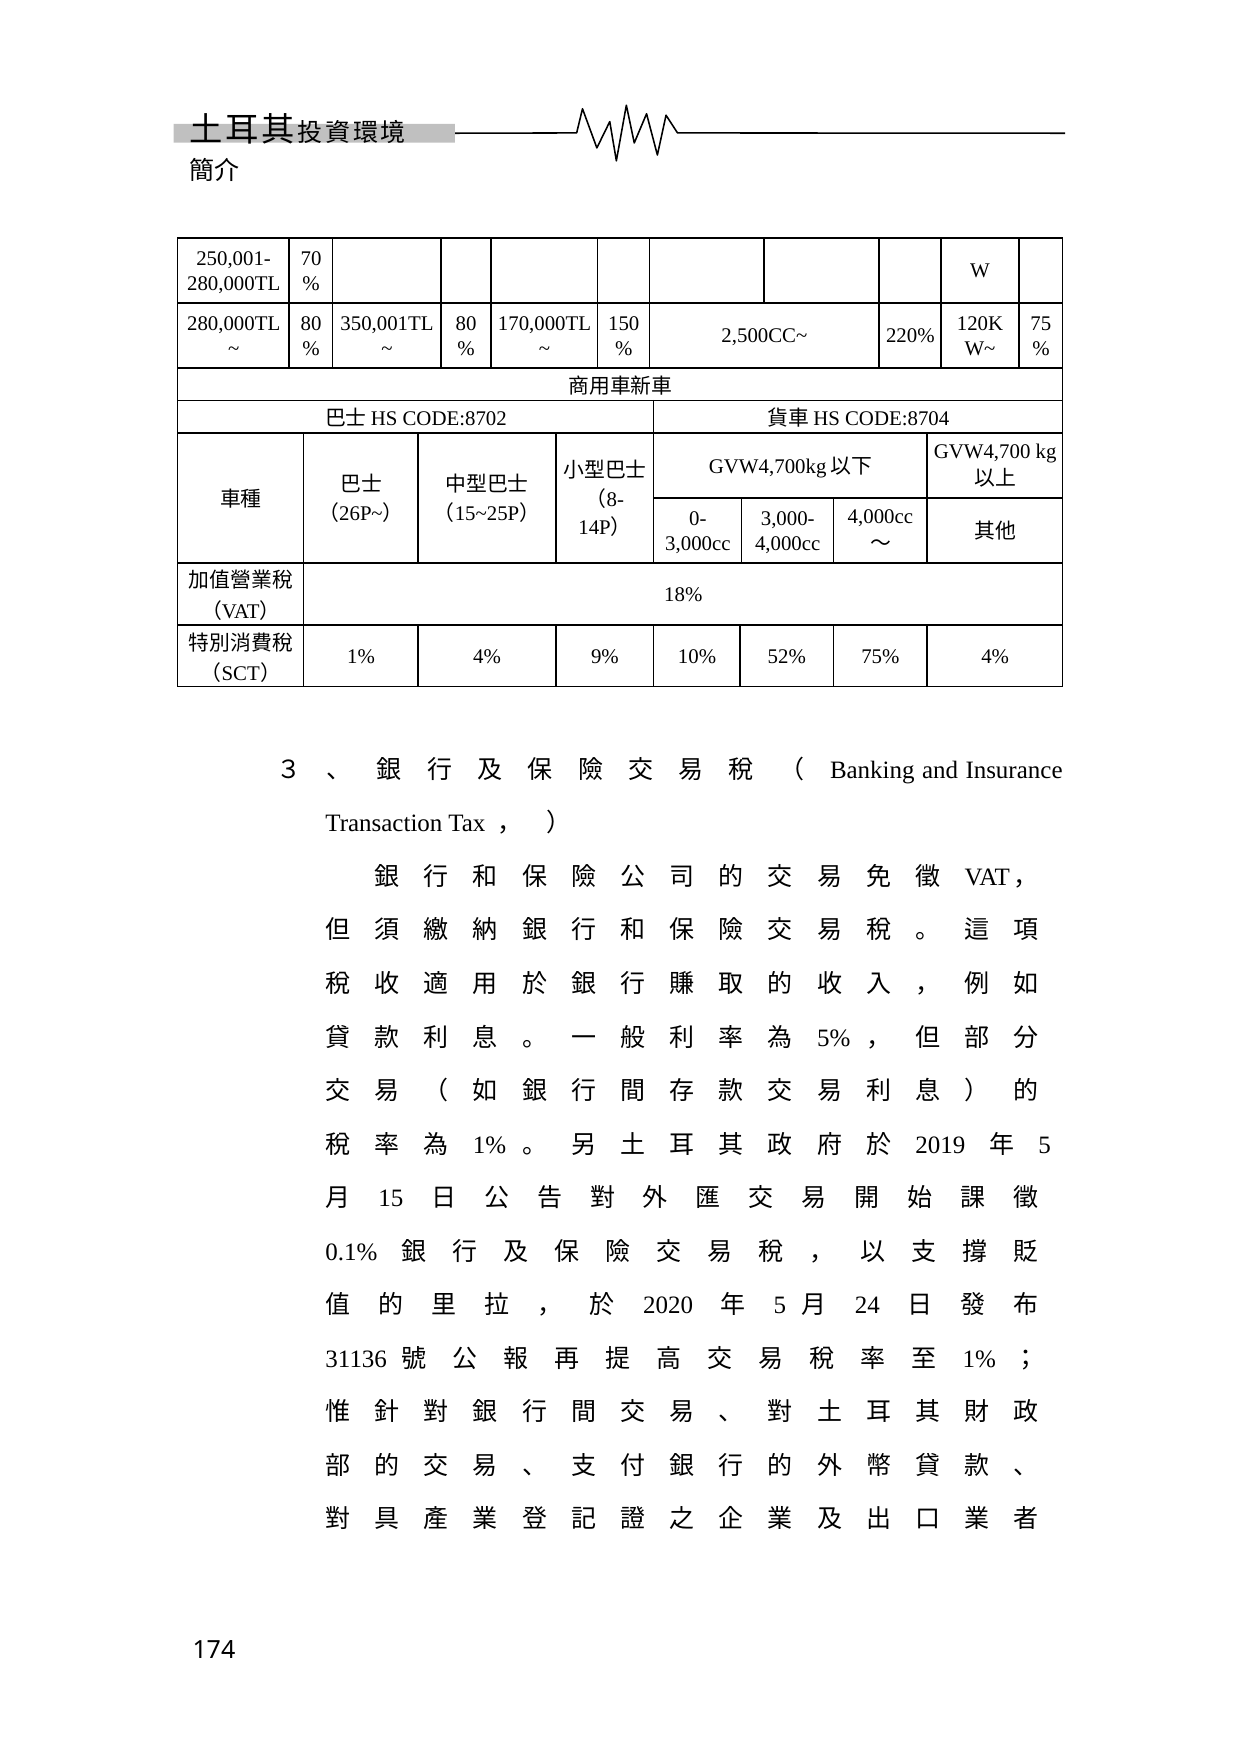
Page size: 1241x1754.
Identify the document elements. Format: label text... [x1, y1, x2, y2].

table_cell [650, 239, 763, 302]
table_cell 350,001TL~ [333, 304, 440, 367]
table_cell 中型巴士（15~25P） [419, 434, 555, 562]
table_cell 52% [741, 626, 833, 686]
table_cell 10% [654, 626, 739, 686]
table_cell [880, 239, 940, 302]
table_cell 170,000TL~ [492, 304, 597, 367]
table_cell [598, 239, 649, 302]
table_cell 70% [290, 239, 332, 302]
table_cell 商用車新車 [178, 369, 1062, 400]
table_cell 18% [304, 564, 1062, 624]
table_cell 小型巴士（8-14P） [557, 434, 653, 562]
table_cell [1020, 239, 1062, 302]
table_cell W [942, 239, 1018, 302]
table_cell GVW4,700kg以下 [654, 434, 926, 497]
table_cell 特別消費稅（SCT） [178, 626, 303, 686]
table_cell [765, 239, 878, 302]
table_cell 150% [598, 304, 649, 367]
table_cell 9% [557, 626, 653, 686]
table_cell 巴士（26P~） [304, 434, 417, 562]
table_cell 0-3,000cc [654, 499, 741, 562]
table_cell 1% [304, 626, 417, 686]
table_cell 120KW~ [942, 304, 1018, 367]
table_cell 3,000-4,000cc [742, 499, 833, 562]
table_cell 4,000cc～ [834, 499, 926, 562]
table_cell 加值營業稅 （VAT） [178, 564, 303, 624]
table_cell 75% [1020, 304, 1062, 367]
table_cell 2,500CC~ [650, 304, 878, 367]
table_cell 220% [880, 304, 940, 367]
table_cell 4% [419, 626, 555, 686]
table_cell 貨車HS CODE:8704 [654, 401, 1062, 432]
text ３、銀行及保險交易稅（Banking and Insurance Transaction Tax，） [276, 741, 1063, 848]
table_cell [442, 239, 490, 302]
table_cell 4% [928, 626, 1062, 686]
text 銀行和保險公司的交易免徵VAT，但須繳納銀行和保險交易稅。這項稅收適用於銀行賺取的收入，例如貸款利息。一般利率為5%，但部分交易（如銀行間存款交易利息）的稅率為1%。另土耳其政府於2019年5月15日公告對外匯交易開始課徵0.1%銀行及保險交易稅，以支撐貶值的里拉，於2020年5月24日發布31136號公報再提高交易稅率至1%；惟針對銀行間交易、對土耳其財政部的交易、支付銀行的外幣貸款、對具產業登記證之企業及出口業者 [325, 848, 1063, 1544]
table_cell 其他 [928, 499, 1062, 562]
table_cell 80% [442, 304, 490, 367]
table_cell 280,000TL~ [178, 304, 288, 367]
table_cell 80% [290, 304, 332, 367]
table_cell GVW4,700 kg以上 [928, 434, 1062, 497]
table_cell [492, 239, 597, 302]
table_cell [333, 239, 440, 302]
table_cell 巴士HS CODE:8702 [178, 401, 653, 432]
table_cell 75% [834, 626, 926, 686]
table_cell 250,001-280,000TL [178, 239, 288, 302]
table_cell 車種 [178, 434, 303, 562]
